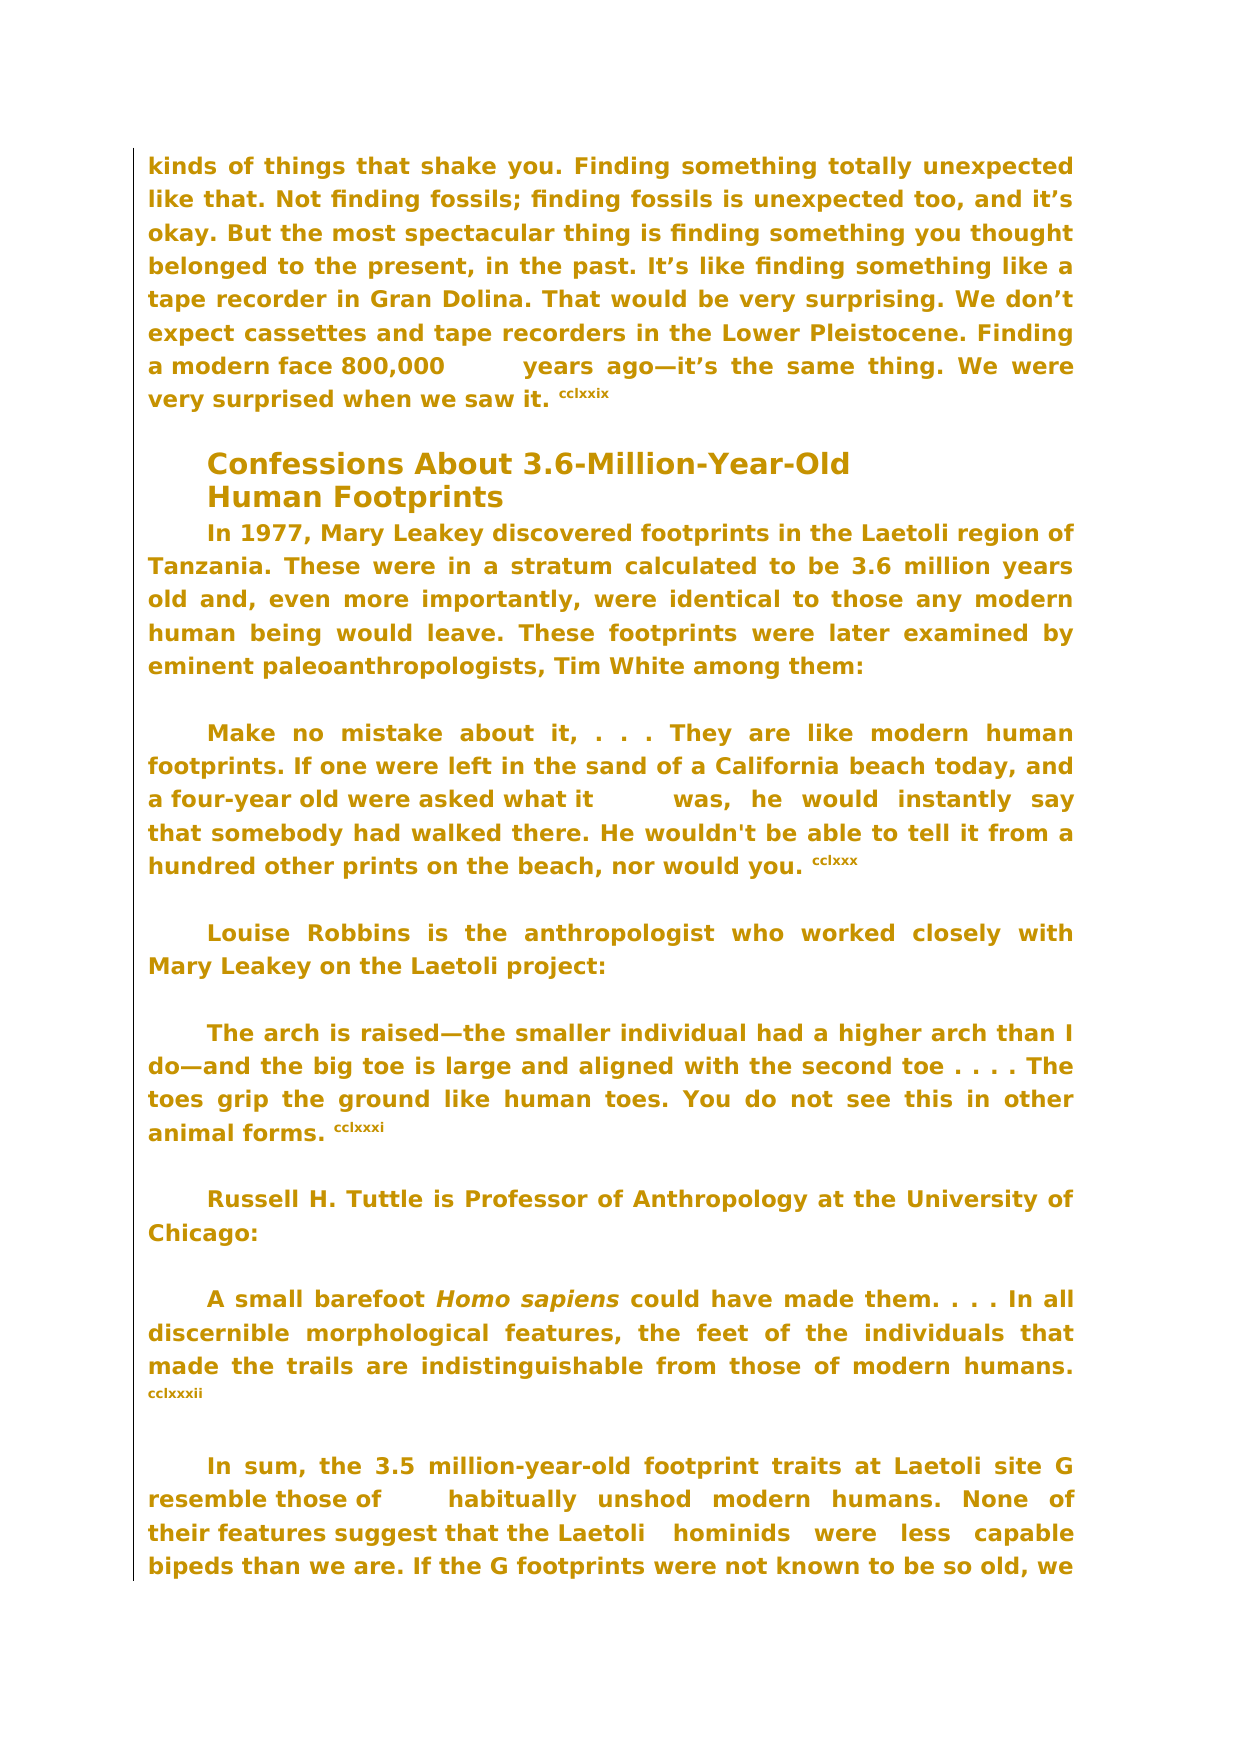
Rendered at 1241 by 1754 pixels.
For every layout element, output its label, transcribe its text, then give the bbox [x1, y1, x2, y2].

text In 1977, Mary Leakey discovered footprints in the Laetoli region of Tanzania. These were in a stratum calculated to be 3.6 million years old and, even more importantly, were identical to those any modern human being would leave. These footprints were later examined by eminent paleoanthropologists, Tim White among them: [148, 514, 1075, 681]
text kinds of things that shake you. Finding something totally unexpected like that. Not finding fossils; finding fossils is unexpected too, and it’s okay. But the most spectacular thing is finding something you thought belonged to the present, in the past. It’s like finding something like a tape recorder in Gran Dolina. That would be very surprising. We don’t expect cassettes and tape recorders in the Lower Pleistocene. Finding a modern face 800,000 years ago—it’s the same thing. We were very surprised when we saw it. [148, 148, 1075, 414]
text Human Footprints [148, 481, 1075, 514]
text Russell H. Tuttle is Professor of Anthropology at the University of Chicago: [148, 1181, 1075, 1248]
text Louise Robbins is the anthropologist who worked closely with Mary Leakey on the Laetoli project: [148, 914, 1075, 981]
text Make no mistake about it, . . . They are like modern human footprints. If one were left in the sand of a California beach today, and a four-year old were asked what it was, he would instantly say that somebody had walked there. He wouldn't be able to tell it from a hundred other prints on the beach, nor would you. [148, 714, 1075, 881]
text In sum, the 3.5 million-year-old footprint traits at Laetoli site G resemble those of habitually unshod modern humans. None of their features suggest that the Laetoli hominids were less capable bipeds than we are. If the G footprints were not known to be so old, we [148, 1448, 1075, 1581]
text The arch is raised—the smaller individual had a higher arch than I do—and the big toe is large and aligned with the second toe . . . . The toes grip the ground like human toes. You do not see this in other animal forms. [148, 1014, 1075, 1148]
text Confessions About 3.6-Million-Year-Old [148, 448, 1075, 481]
text A small barefoot Homo sapiens could have made them. . . . In all discernible morphological features, the feet of the individuals that made the trails are indistinguishable from those of modern humans. [148, 1281, 1075, 1414]
